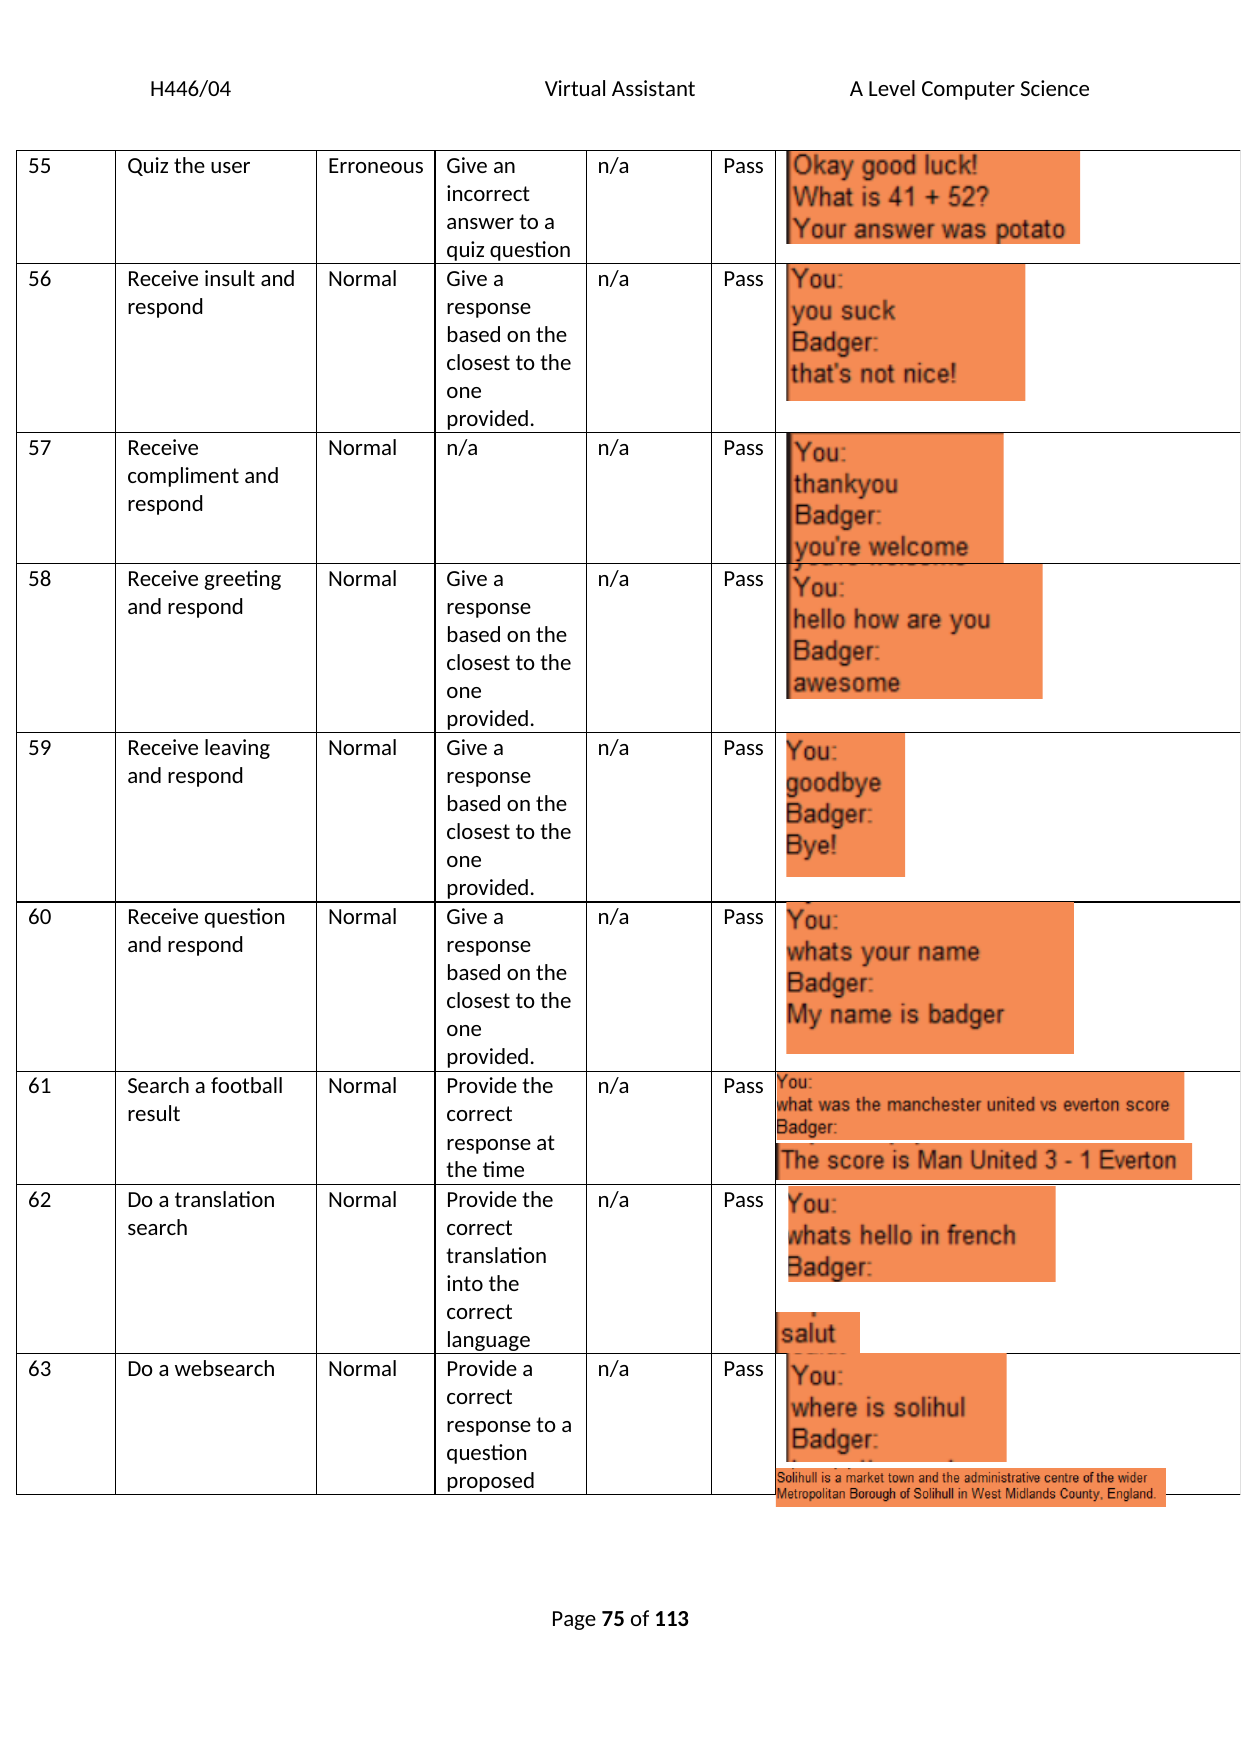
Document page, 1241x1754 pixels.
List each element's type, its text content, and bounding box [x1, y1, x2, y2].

table_cell [776, 151, 1240, 263]
table_cell Receive question and respond [116, 903, 316, 1071]
table_cell Provide the correct translation into the correct language [436, 1185, 586, 1353]
table_cell [776, 264, 1240, 432]
table_cell Pass [712, 903, 775, 1071]
table_cell Normal [317, 264, 434, 432]
table_cell Pass [712, 433, 775, 563]
table_cell n/a [587, 433, 711, 563]
table_cell [776, 733, 1240, 901]
table_cell 61 [17, 1072, 115, 1184]
table_cell 58 [17, 564, 115, 732]
table_cell [776, 1072, 1240, 1184]
table_cell [776, 433, 786, 563]
table_cell Normal [317, 1185, 434, 1353]
table_cell 55 [17, 151, 115, 263]
table_cell Give an incorrect answer to a quiz question [436, 151, 586, 263]
table_cell 56 [17, 264, 115, 432]
table_cell [776, 1354, 1240, 1494]
table_cell Pass [712, 264, 775, 432]
table_cell Give a response based on the closest to the one provided. [436, 564, 586, 732]
table_cell Search a football result [116, 1072, 316, 1184]
table_cell Give a response based on the closest to the one provided. [436, 903, 586, 1071]
table_cell n/a [587, 564, 711, 732]
table_cell [776, 1185, 1240, 1353]
table_cell Receive insult and respond [116, 264, 316, 432]
table_cell Normal [317, 733, 434, 901]
table_cell [776, 564, 1240, 732]
table_cell n/a [587, 1072, 711, 1184]
table_cell 57 [17, 433, 115, 563]
table_cell Provide a correct response to a question proposed [436, 1354, 586, 1494]
table_cell Receive leaving and respond [116, 733, 316, 901]
table_cell Pass [712, 1185, 775, 1353]
table_cell 59 [17, 733, 115, 901]
table_cell n/a [587, 733, 711, 901]
table_cell Erroneous [317, 151, 434, 263]
table_cell n/a [436, 433, 586, 563]
table_cell Pass [712, 1354, 775, 1494]
table_cell n/a [587, 151, 711, 263]
table_cell Receive greeting and respond [116, 564, 316, 732]
table_cell Provide the correct response at the time [436, 1072, 586, 1184]
table_cell Pass [712, 564, 775, 732]
table_cell n/a [587, 903, 711, 1071]
table_cell [1004, 433, 1240, 563]
table_cell Normal [317, 903, 434, 1071]
table_cell 63 [17, 1354, 115, 1494]
table_cell [776, 903, 1240, 1071]
table_cell Receive compliment and respond [116, 433, 316, 563]
table_cell Normal [317, 433, 434, 563]
table_cell 60 [17, 903, 115, 1071]
table_cell Do a translation search [116, 1185, 316, 1353]
table_cell Pass [712, 1072, 775, 1184]
table_cell Quiz the user [116, 151, 316, 263]
table_cell Normal [317, 1354, 434, 1494]
table_cell n/a [587, 264, 711, 432]
table_cell n/a [587, 1354, 711, 1494]
table_cell Normal [317, 564, 434, 732]
table_cell Give a response based on the closest to the one provided. [436, 733, 586, 901]
table_cell Do a websearch [116, 1354, 316, 1494]
table_cell 62 [17, 1185, 115, 1353]
table_cell Pass [712, 733, 775, 901]
table_cell n/a [587, 1185, 711, 1353]
table_cell Normal [317, 1072, 434, 1184]
table_cell Pass [712, 151, 775, 263]
table_cell Give a response based on the closest to the one provided. [436, 264, 586, 432]
